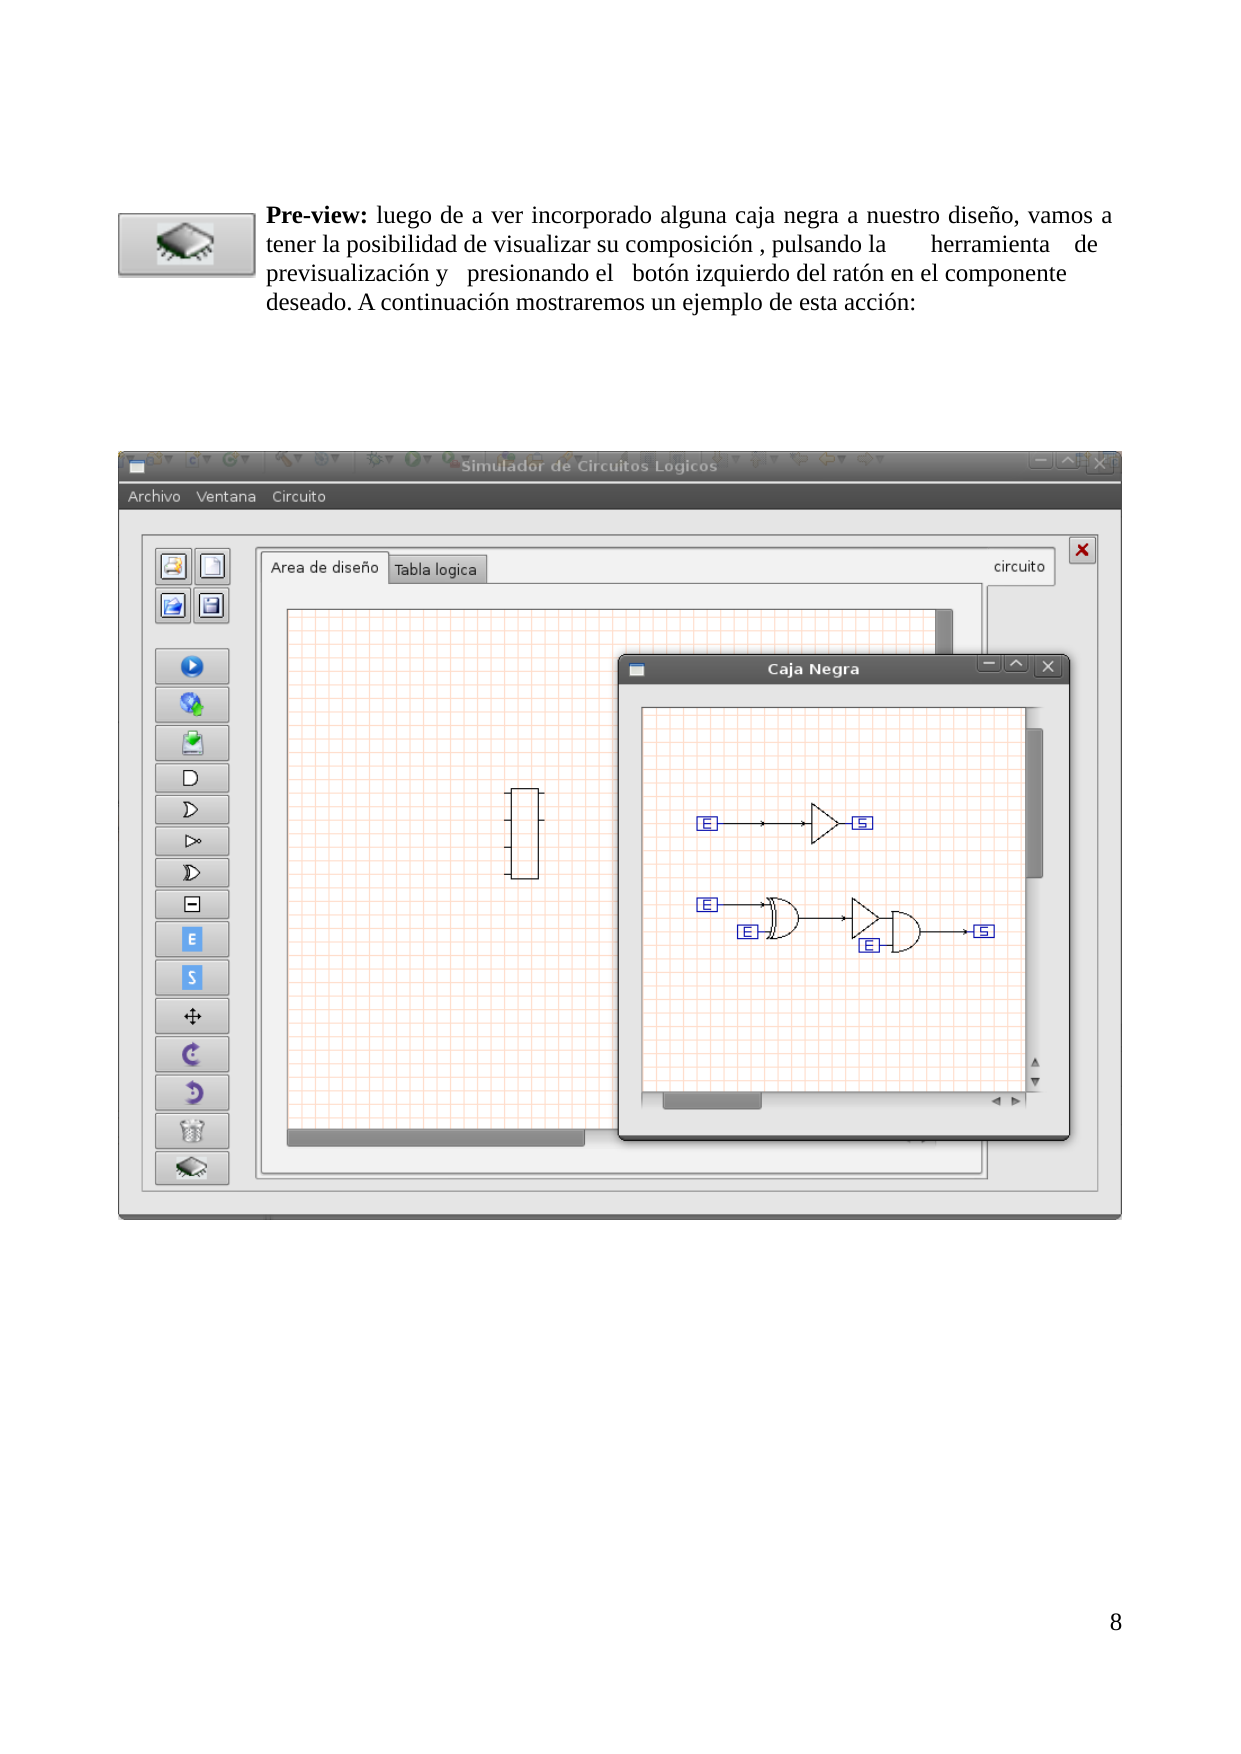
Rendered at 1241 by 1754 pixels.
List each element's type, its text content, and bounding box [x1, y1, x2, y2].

text Pre-view: luego de a ver incorporado alguna caja negra a nuestro diseño, vamos a tener la posibilidad de visualizar su composición , pulsando la herramienta de previsualización y presionando el botón izquierdo del ratón en el componente deseado. A continuación mostraremos un ejemplo de esta acción: [118, 201, 1122, 316]
picture [118, 451, 1122, 1220]
picture [118, 213, 256, 278]
